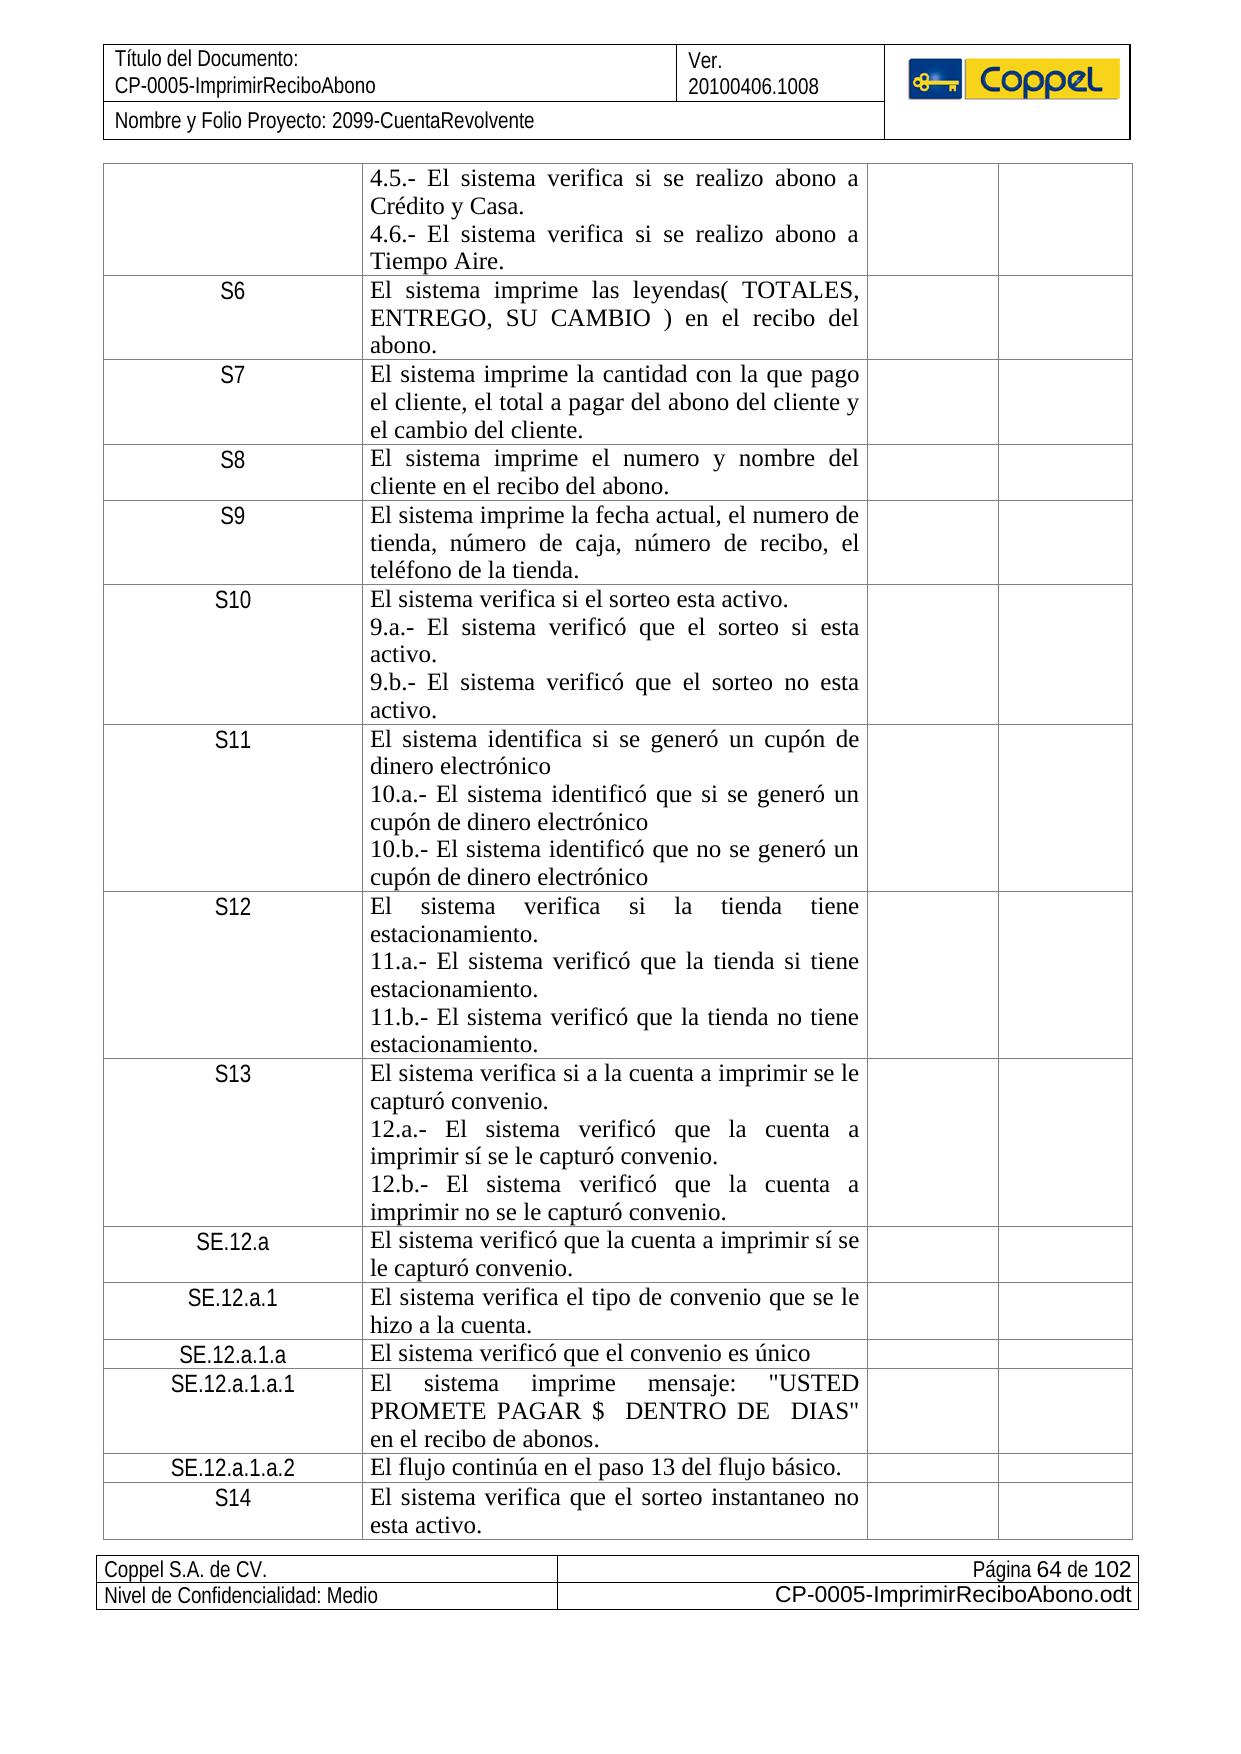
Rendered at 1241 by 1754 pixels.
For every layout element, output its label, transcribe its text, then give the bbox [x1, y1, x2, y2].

table_cell [868, 445, 998, 500]
table_cell El sistema identifica si se generó un cupón de dinero electrónico 10.a.- El sistema identificó que si se generó un cupón de dinero electrónico 10.b.- El sistema identificó que no se generó un cupón de dinero electrónico [363, 725, 867, 891]
table_cell El sistema verifica el tipo de convenio que se le hizo a la cuenta. [363, 1283, 867, 1338]
table_cell [868, 585, 998, 724]
table_cell [999, 1059, 1132, 1226]
table_cell [999, 1227, 1132, 1282]
table_cell SE.12.a.1.a [104, 1340, 362, 1368]
table_cell 4.5.- El sistema verifica si se realizo abono a Crédito y Casa. 4.6.- El sistema verifica si se realizo abono a Tiempo Aire. [363, 164, 867, 275]
table_cell [868, 892, 998, 1058]
table_cell S11 [104, 725, 362, 891]
table_cell [999, 164, 1132, 275]
table_cell El sistema verificó que el convenio es único [363, 1340, 867, 1368]
table_cell [104, 164, 362, 275]
table_cell [999, 1369, 1132, 1452]
table_cell El sistema verifica si a la cuenta a imprimir se le capturó convenio. 12.a.- El sistema verificó que la cuenta a imprimir sí se le capturó convenio. 12.b.- El sistema verificó que la cuenta a imprimir no se le capturó convenio. [363, 1059, 867, 1226]
table_cell El sistema imprime la fecha actual, el numero de tienda, número de caja, número de recibo, el teléfono de la tienda. [363, 501, 867, 584]
table_cell SE.12.a.1 [104, 1283, 362, 1338]
table_cell SE.12.a.1.a.1 [104, 1369, 362, 1452]
table_cell [868, 164, 998, 275]
table_cell [868, 1483, 998, 1538]
table_cell S10 [104, 585, 362, 724]
table_cell [999, 725, 1132, 891]
table_cell [999, 892, 1132, 1058]
table_cell El sistema imprime el numero y nombre del cliente en el recibo del abono. [363, 445, 867, 500]
table_cell El sistema verificó que la cuenta a imprimir sí se le capturó convenio. [363, 1227, 867, 1282]
table_cell [868, 1227, 998, 1282]
table_cell El sistema imprime las leyendas( TOTALES, ENTREGO, SU CAMBIO ) en el recibo del abono. [363, 276, 867, 359]
table_cell [868, 1283, 998, 1338]
table_cell SE.12.a [104, 1227, 362, 1282]
table_cell [999, 445, 1132, 500]
table_cell El sistema verifica que el sorteo instantaneo no esta activo. [363, 1483, 867, 1538]
table_cell [868, 276, 998, 359]
table_cell El sistema verifica si la tienda tiene estacionamiento. 11.a.- El sistema verificó que la tienda si tiene estacionamiento. 11.b.- El sistema verificó que la tienda no tiene estacionamiento. [363, 892, 867, 1058]
table_cell [868, 1369, 998, 1452]
table_cell S14 [104, 1483, 362, 1538]
table_cell S8 [104, 445, 362, 500]
table_cell [999, 585, 1132, 724]
table_cell S9 [104, 501, 362, 584]
table_cell S13 [104, 1059, 362, 1226]
table_cell [999, 1340, 1132, 1368]
table_cell [868, 725, 998, 891]
table_cell S12 [104, 892, 362, 1058]
table_cell [999, 1283, 1132, 1338]
table_cell [868, 1340, 998, 1368]
table_cell El sistema imprime mensaje: "USTED PROMETE PAGAR $ DENTRO DE DIAS" en el recibo de abonos. [363, 1369, 867, 1452]
table_cell [999, 1454, 1132, 1482]
table_cell S6 [104, 276, 362, 359]
table_cell [868, 501, 998, 584]
table_cell El sistema verifica si el sorteo esta activo. 9.a.- El sistema verificó que el sorteo si esta activo. 9.b.- El sistema verificó que el sorteo no esta activo. [363, 585, 867, 724]
table_cell SE.12.a.1.a.2 [104, 1454, 362, 1482]
table_cell [868, 1059, 998, 1226]
table_cell [999, 501, 1132, 584]
table_cell El sistema imprime la cantidad con la que pago el cliente, el total a pagar del abono del cliente y el cambio del cliente. [363, 360, 867, 443]
table_cell [868, 1454, 998, 1482]
table_cell El flujo continúa en el paso 13 del flujo básico. [363, 1454, 867, 1482]
table_cell [868, 360, 998, 443]
table_cell [999, 276, 1132, 359]
table_cell [999, 1483, 1132, 1538]
table_cell [999, 360, 1132, 443]
table_cell S7 [104, 360, 362, 443]
